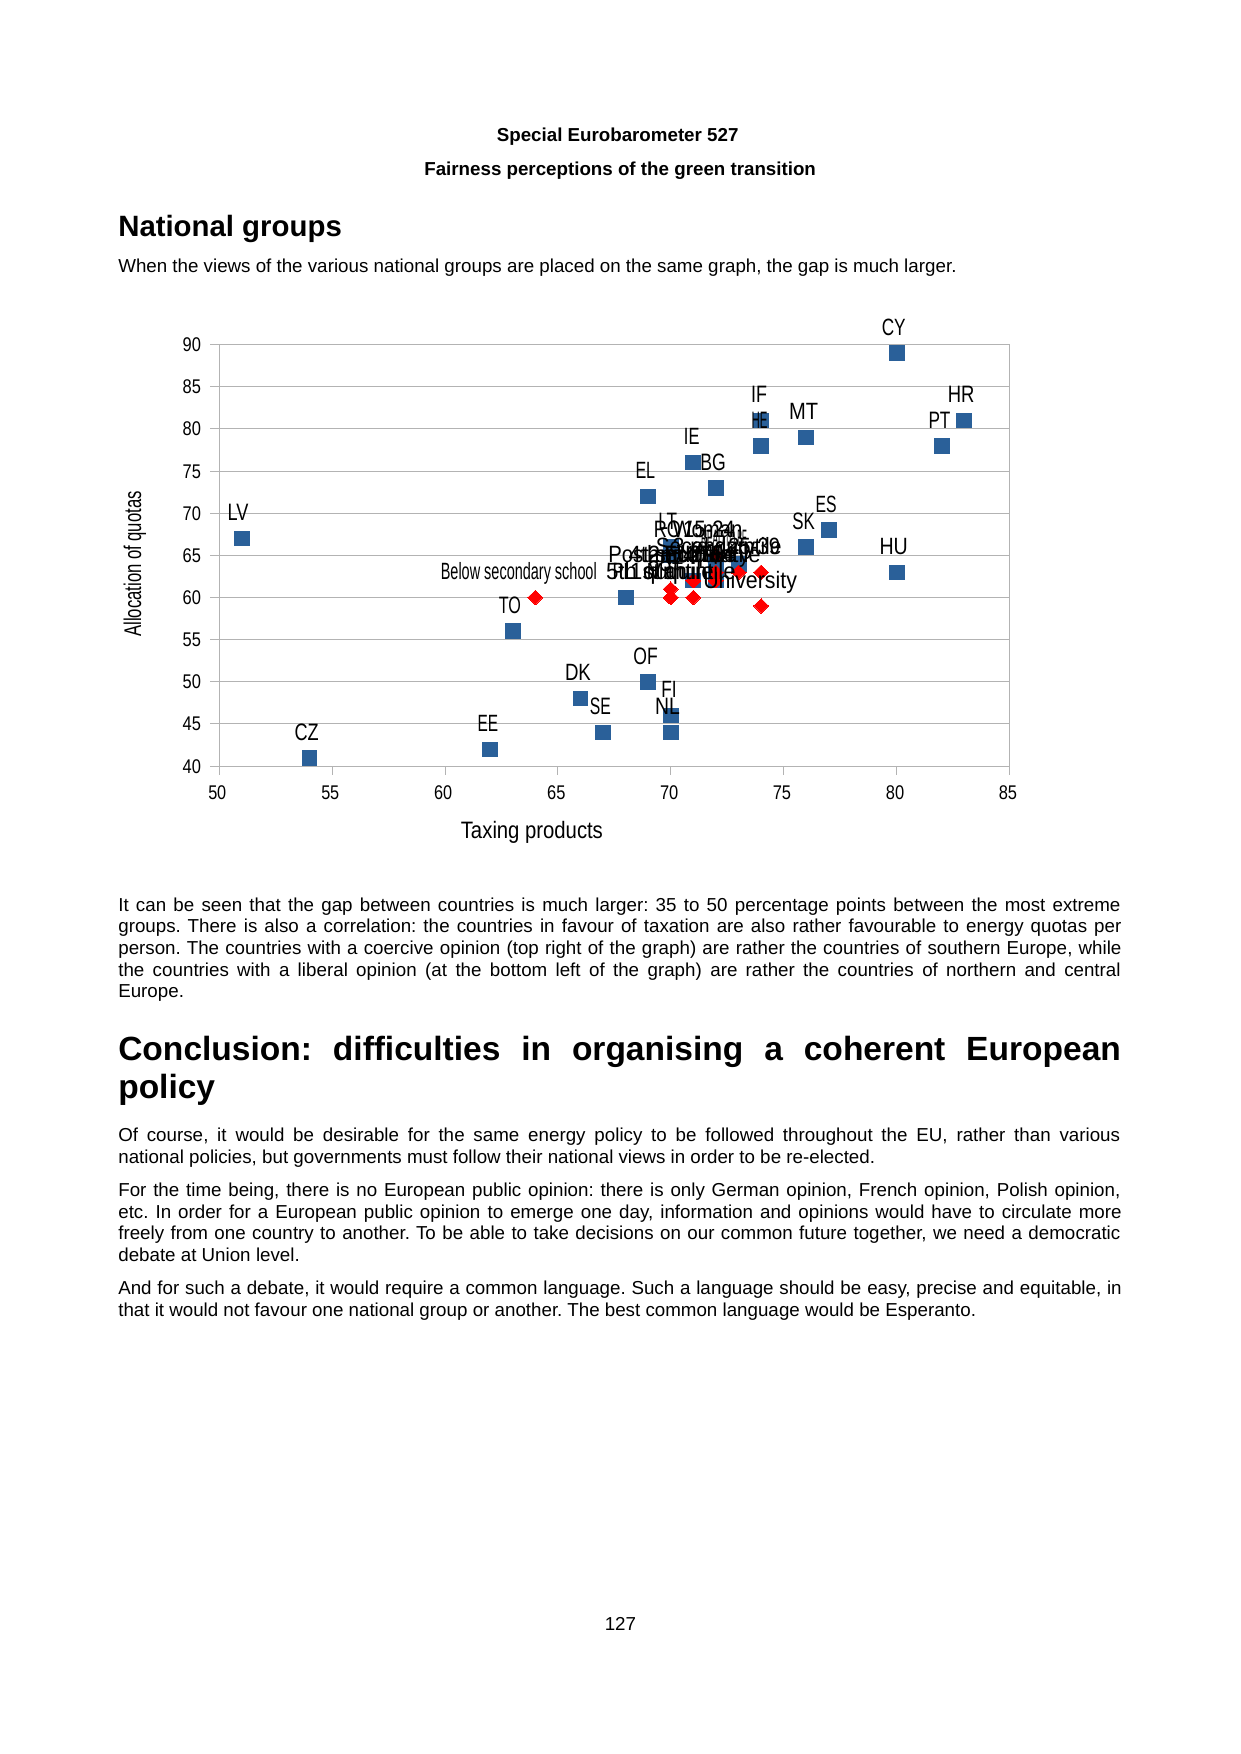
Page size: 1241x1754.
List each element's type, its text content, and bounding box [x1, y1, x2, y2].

text And for such a debate, it would require a common language. Such a language should be easy, precise and equitable, in that it would not favour one national group or another. The best common language would be Esperanto. [118, 1277, 1122, 1320]
text When the views of the various national groups are placed on the same graph, the gap is much larger. [118, 255, 1122, 276]
text Of course, it would be desirable for the same energy policy to be followed throughout the EU, rather than various national policies, but governments must follow their national views in order to be re-elected. [118, 1124, 1122, 1167]
text For the time being, there is no European public opinion: there is only German opinion, French opinion, Polish opinion, etc. In order for a European public opinion to emerge one day, information and opinions would have to circulate more freely from one country to another. To be able to take decisions on our common future together, we need a democratic debate at Union level. [118, 1179, 1122, 1265]
subtitle National groups [118, 208, 1122, 242]
subtitle Conclusion: difficulties in organising a coherent European policy [118, 1028, 1122, 1106]
text It can be seen that the gap between countries is much larger: 35 to 50 percentage points between the most extreme groups. There is also a correlation: the countries in favour of taxation are also rather favourable to energy quotas per person. The countries with a coercive opinion (top right of the graph) are rather the countries of southern Europe, while the countries with a liberal opinion (at the bottom left of the graph) are rather the countries of northern and central Europe. [118, 894, 1122, 1002]
